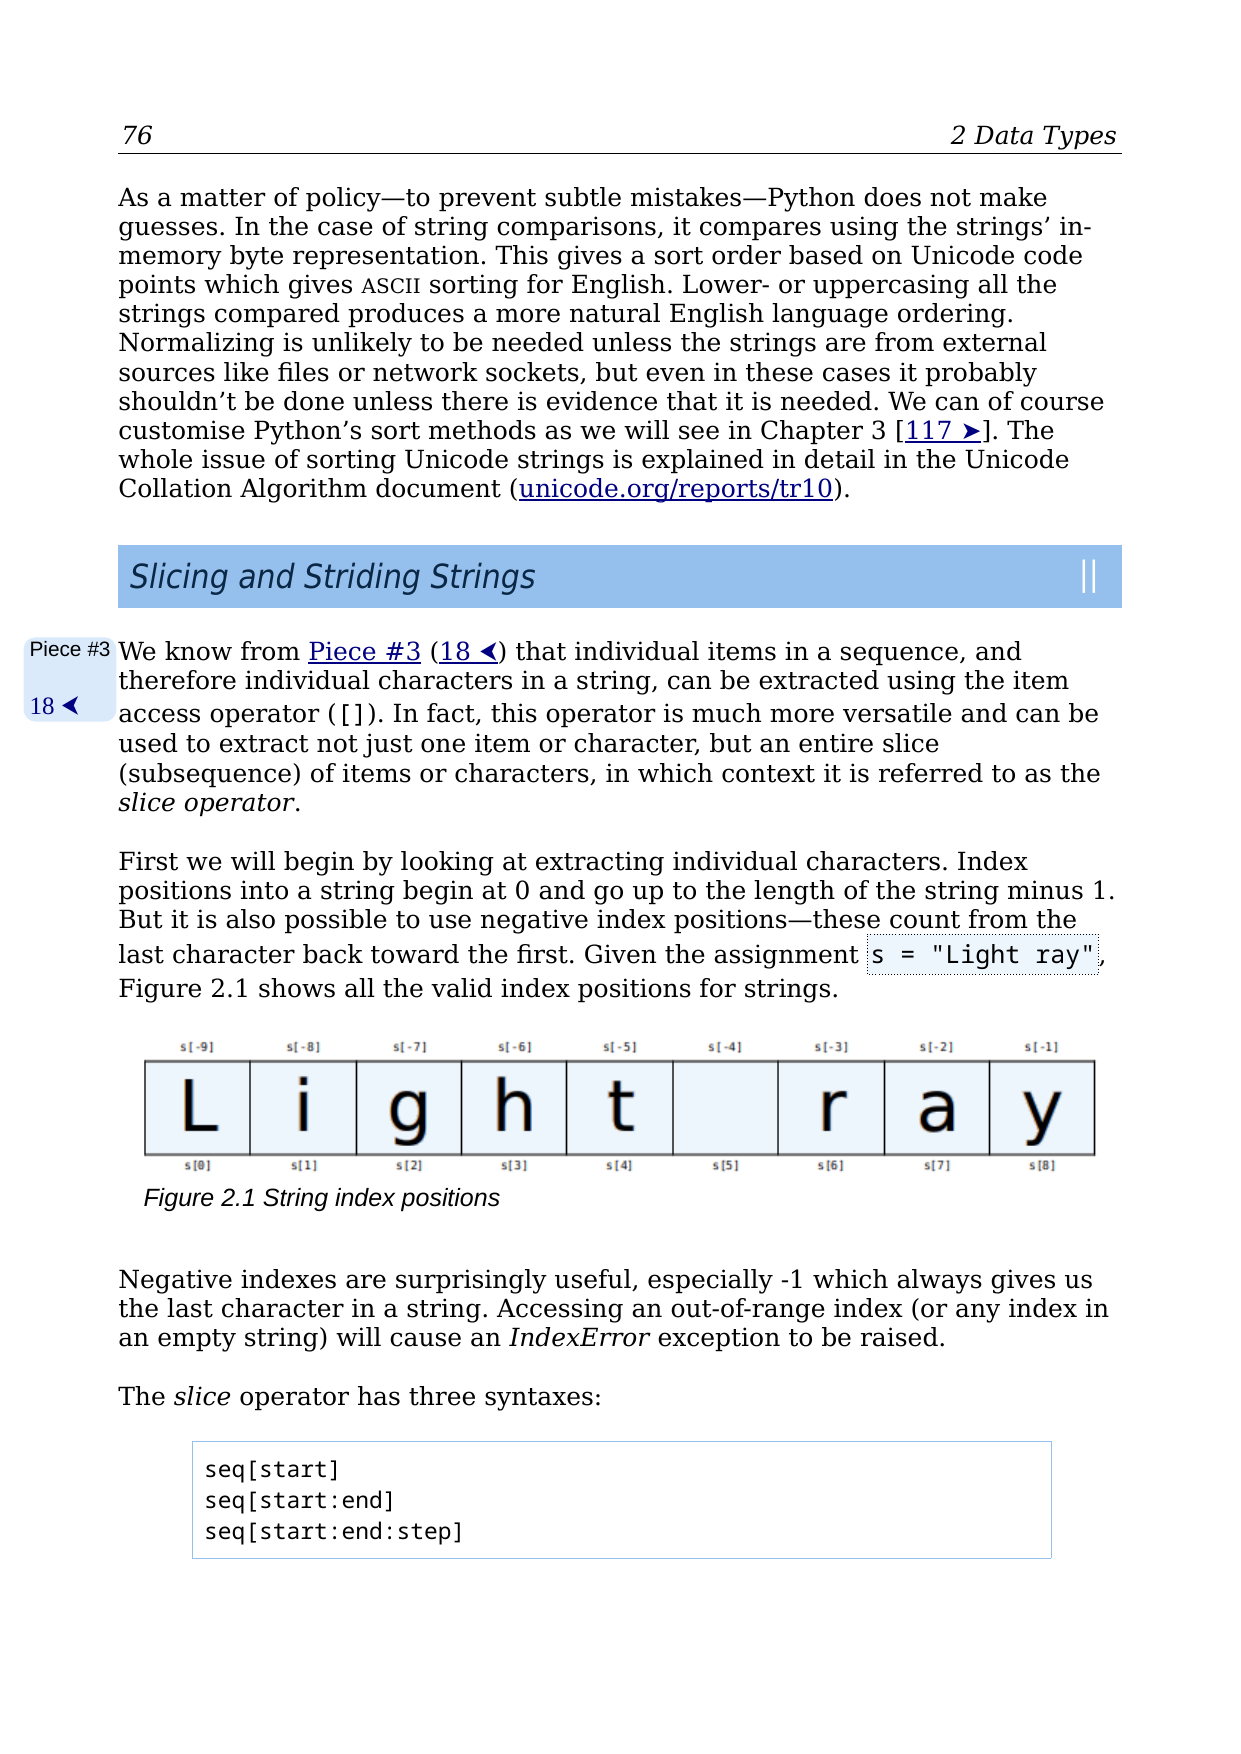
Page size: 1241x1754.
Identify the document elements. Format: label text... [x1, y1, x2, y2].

text seq[start:end:step] [193, 1503, 1051, 1558]
text First we will begin by looking at extracting individual characters. Index positions into a string begin at 0 and go up to the length of the string minus 1. But it is also possible to use negative index positions—these count from the last character back toward the first. Given the assignment s = "Light ray", Figure 2.1 shows all the valid index positions for strings. [118, 847, 1122, 1003]
text Negative indexes are surprisingly useful, especially -1 which always gives us the last character in a string. Accessing an out-of-range index (or any index in an empty string) will cause an IndexError exception to be raised. [118, 1033, 1122, 1353]
text seq[start:end] [193, 1472, 1051, 1503]
text The slice operator has three syntaxes: [118, 1382, 1122, 1411]
text We know from Piece #3 (18 ⮜) that individual items in a sequence, and therefore individual characters in a string, can be extracted using the item access operator ([]). In fact, this operator is much more versatile and can be used to extract not just one item or character, but an entire slice (subsequence) of items or characters, in which context it is referred to as the slice operator. [118, 637, 1122, 817]
text As a matter of policy—to prevent subtle mistakes—Python does not make guesses. In the case of string comparisons, it compares using the strings’ in-memory byte representation. This gives a sort order based on Unicode code points which gives ascii sorting for English. Lower- or uppercasing all the strings compared produces a more natural English language ordering. Normalizing is unlikely to be needed unless the strings are from external sources like files or network sockets, but even in these cases it probably shouldn’t be done unless there is evidence that it is needed. We can of course customise Python’s sort methods as we will see in Chapter 3 [117 ➤]. The whole issue of sorting Unicode strings is explained in detail in the Unicode Collation Algorithm document (unicode.org/reports/tr10). [118, 183, 1122, 503]
picture [143, 1032, 1097, 1183]
subtitle Slicing and Striding Strings [118, 545, 1122, 608]
text || [1063, 554, 1098, 593]
text seq[start] [193, 1442, 1051, 1472]
text Figure 2.1 String index positions [143, 1183, 1097, 1212]
